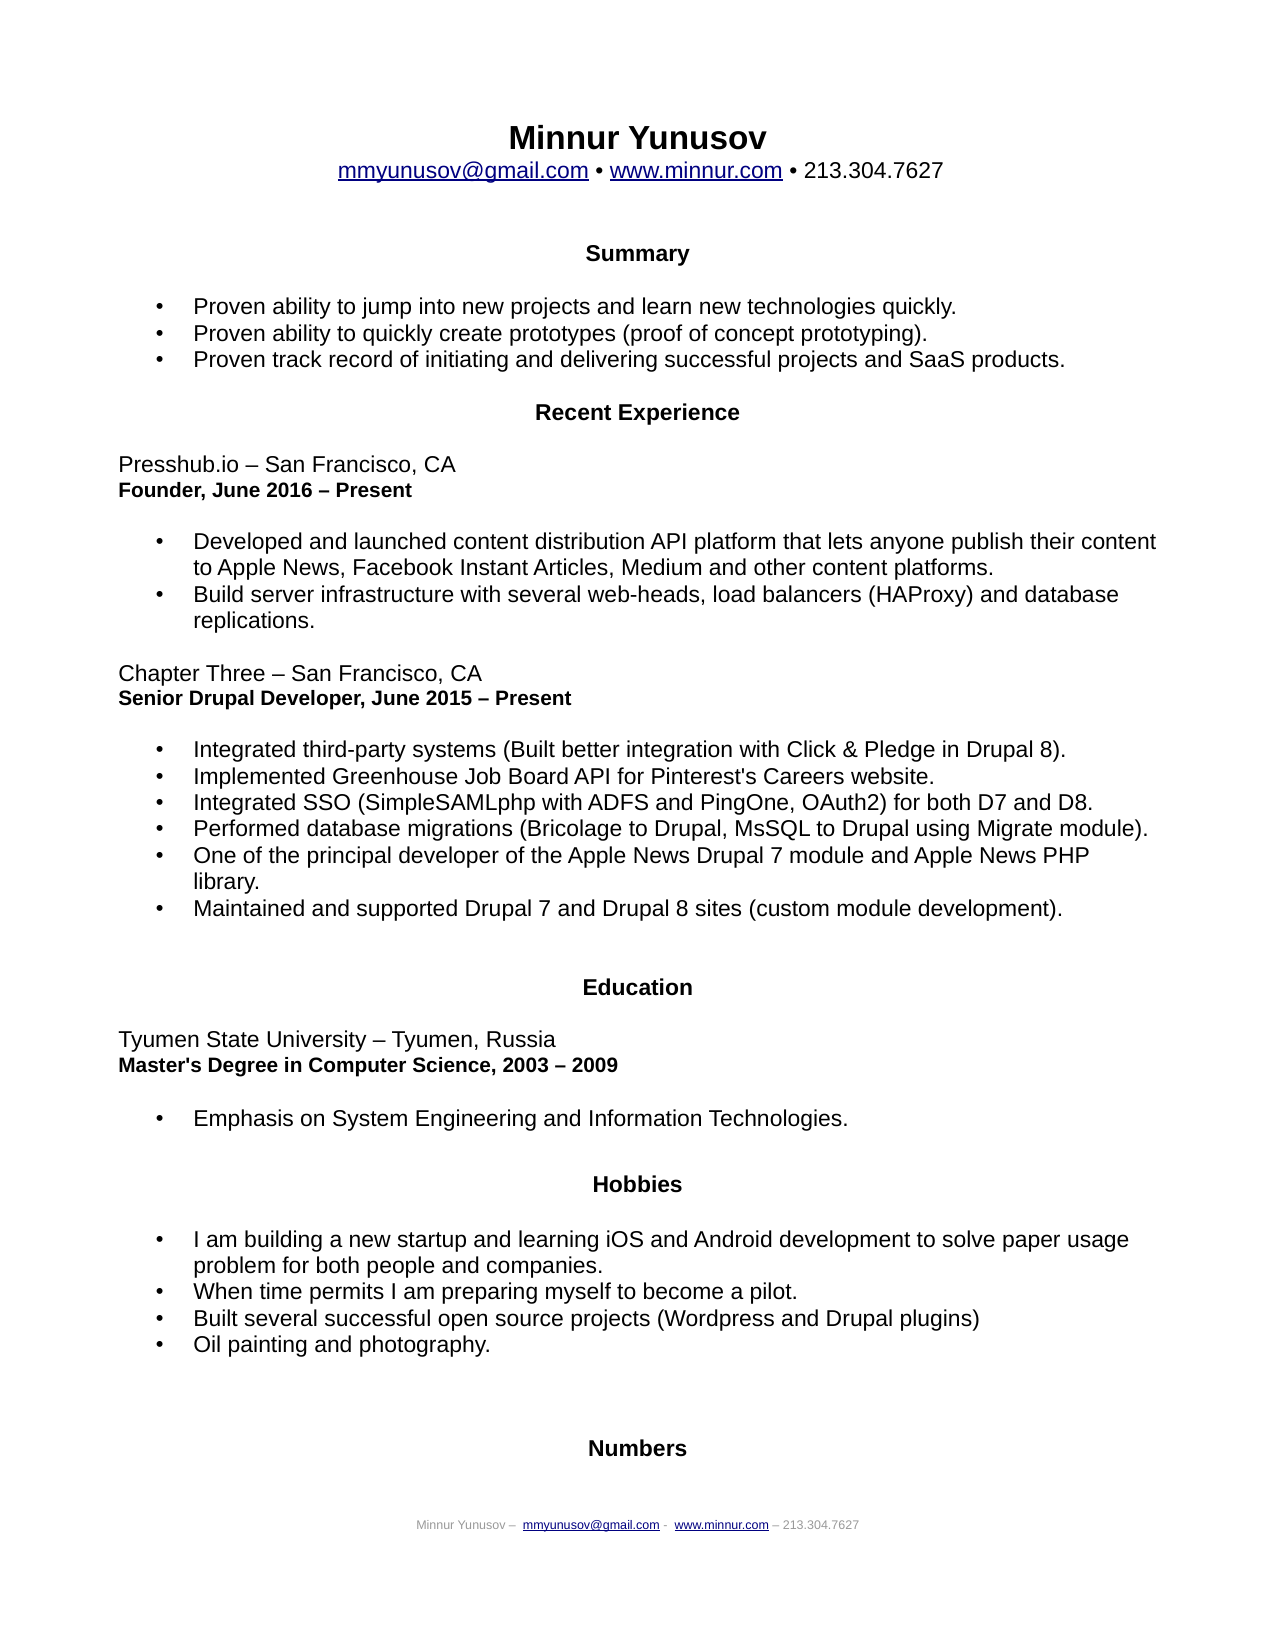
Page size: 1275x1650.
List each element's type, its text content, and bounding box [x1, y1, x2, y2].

text Senior Drupal Developer, June 2015 – Present [118, 686, 1157, 710]
list When time permits I am preparing myself to become a pilot. [156, 1278, 1157, 1305]
text Presshub.io – San Francisco, CA [118, 451, 1157, 478]
list Integrated SSO (SimpleSAMLphp with ADFS and PingOne, OAuth2) for both D7 and D8. [156, 789, 1157, 815]
list One of the principal developer of the Apple News Drupal 7 module and Apple News PHP library. [156, 842, 1157, 894]
list Implemented Greenhouse Job Board API for Pinterest's Careers website. [156, 763, 1157, 789]
text Tyumen State University – Tyumen, Russia [118, 1026, 1157, 1053]
list Proven ability to quickly create prototypes (proof of concept prototyping). [156, 319, 1157, 346]
list I am building a new startup and learning iOS and Android development to solve paper usage problem for both people and companies. [156, 1226, 1157, 1278]
list Developed and launched content distribution API platform that lets anyone publish their content to Apple News, Facebook Instant Articles, Medium and other content platforms. [156, 528, 1157, 581]
text Summary [118, 240, 1157, 267]
list Build server infrastructure with several web-heads, load balancers (HAProxy) and database replications. [156, 581, 1157, 633]
text Numbers [118, 1435, 1157, 1461]
list Performed database migrations (Bricolage to Drupal, MsSQL to Drupal using Migrate module). [156, 815, 1157, 842]
text Hobbies [118, 1171, 1157, 1197]
text mmyunusov@gmail.com • www.minnur.com • 213.304.7627 [118, 157, 1157, 183]
text Minnur Yunusov [118, 118, 1157, 157]
list Built several successful open source projects (Wordpress and Drupal plugins) [156, 1305, 1157, 1331]
list Oil painting and photography. [156, 1331, 1157, 1357]
list Emphasis on System Engineering and Information Technologies. [156, 1105, 1157, 1132]
text Master's Degree in Computer Science, 2003 – 2009 [118, 1053, 1157, 1077]
list Proven track record of initiating and delivering successful projects and SaaS products. [156, 346, 1157, 372]
text Chapter Three – San Francisco, CA [118, 660, 1157, 686]
list Maintained and supported Drupal 7 and Drupal 8 sites (custom module development). [156, 894, 1157, 921]
list Integrated third-party systems (Built better integration with Click & Pledge in Drupal 8). [156, 736, 1157, 763]
text Recent Experience [118, 398, 1157, 425]
text Education [118, 973, 1157, 1000]
list Proven ability to jump into new projects and learn new technologies quickly. [156, 293, 1157, 319]
text Founder, June 2016 – Present [118, 478, 1157, 502]
